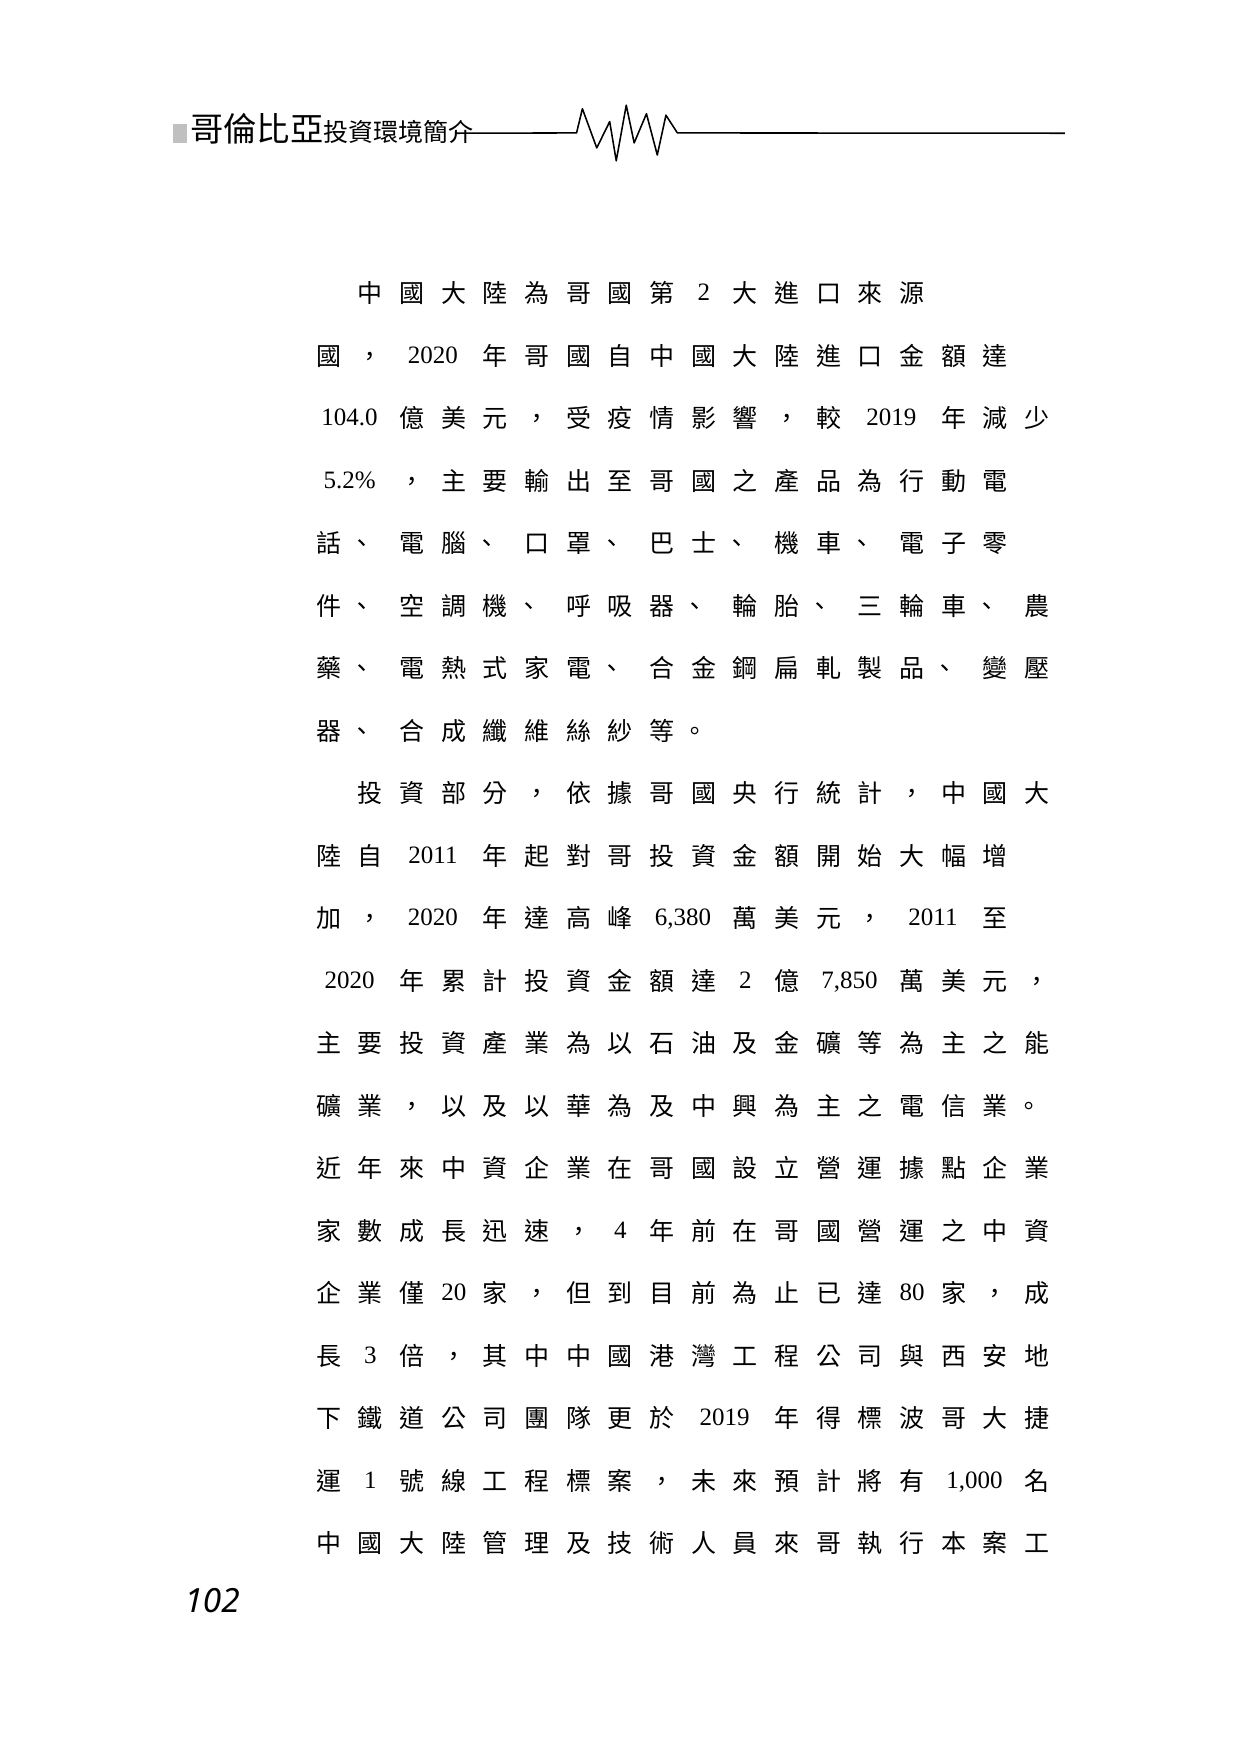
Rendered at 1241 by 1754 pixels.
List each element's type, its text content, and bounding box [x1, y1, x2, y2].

text 中國大陸為哥國第2大進口來源國，2020年哥國自中國大陸進口金額達104.0億美元，受疫情影響，較2019年減少5.2%，主要輸出至哥國之產品為行動電話、電腦、口罩、巴士、機車、電子零件、空調機、呼吸器、輪胎、三輪車、農藥、電熱式家電、合金鋼扁軋製品、變壓器、合成纖維絲紗等。 [281, 250, 1058, 750]
text 投資部分，依據哥國央行統計，中國大陸自2011年起對哥投資金額開始大幅增加，2020年達高峰6,380萬美元，2011至2020年累計投資金額達2億7,850萬美元，主要投資產業為以石油及金礦等為主之能礦業，以及以華為及中興為主之電信業。近年來中資企業在哥國設立營運據點企業家數成長迅速，4年前在哥國營運之中資企業僅20家，但到目前為止已達80家，成長3倍，其中中國港灣工程公司與西安地下鐵道公司團隊更於2019年得標波哥大捷運1號線工程標案，未來預計將有1,000名中國大陸管理及技術人員來哥執行本案工 [281, 750, 1058, 1563]
